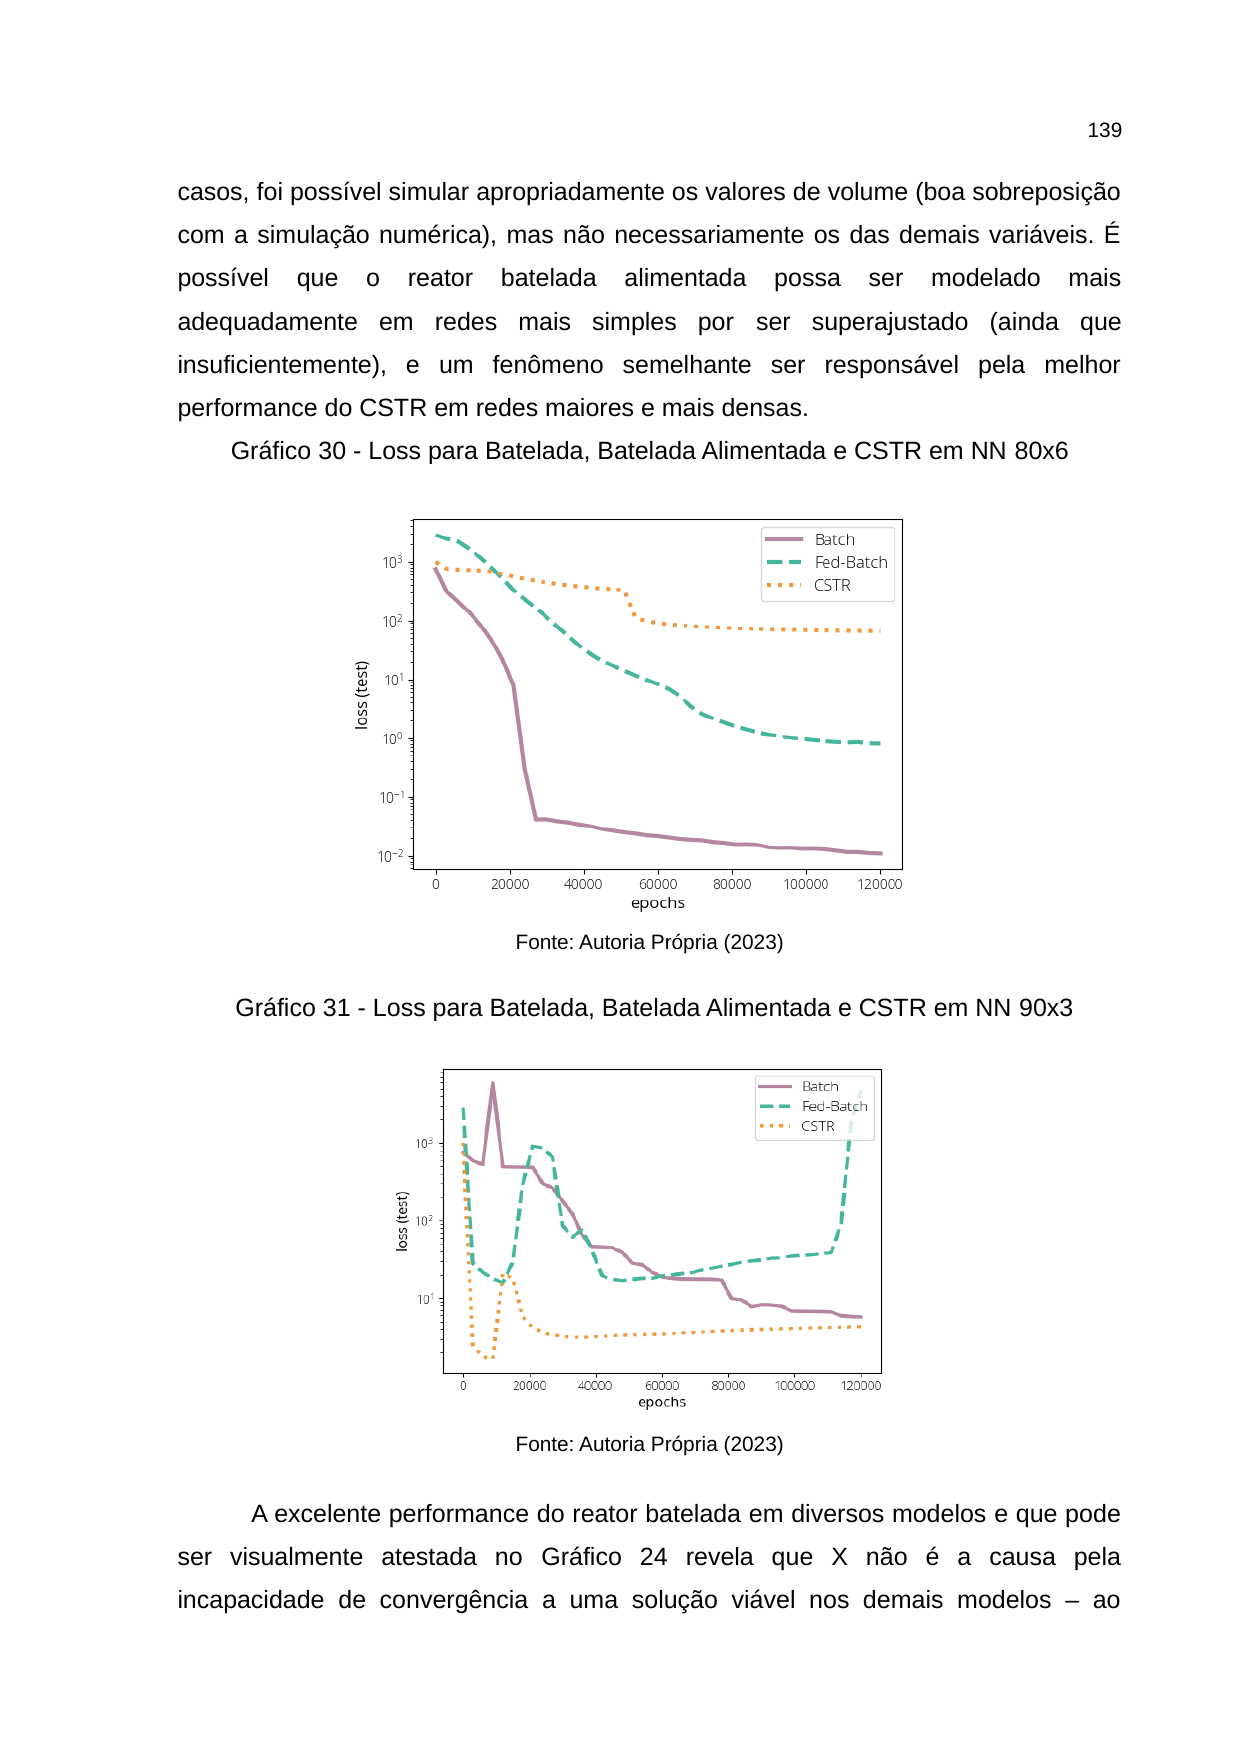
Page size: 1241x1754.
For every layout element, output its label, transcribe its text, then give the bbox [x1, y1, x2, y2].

text Fonte: Autoria Própria (2023) [177, 436, 1122, 954]
text A excelente performance do reator batelada em diversos modelos e que pode ser visualmente atestada no Gráfico 24 revela que X não é a causa pela incapacidade de convergência a uma solução viável nos demais modelos – ao [177, 1499, 1122, 1614]
text Gráfico 31 - Loss para Batelada, Batelada Alimentada e CSTR em NN 90x3 [227, 993, 1082, 1022]
text casos, foi possível simular apropriadamente os valores de volume (boa sobreposição com a simulação numérica), mas não necessariamente os das demais variáveis. É possível que o reator batelada alimentada possa ser modelado mais adequadamente em redes mais simples por ser superajustado (ainda que insuficientemente), e um fenômeno semelhante ser responsável pela melhor performance do CSTR em redes maiores e mais densas. [177, 177, 1122, 421]
picture [372, 1021, 937, 1416]
picture [334, 464, 965, 919]
text Fonte: Autoria Própria (2023) [177, 997, 1122, 1456]
text Gráfico 30 - Loss para Batelada, Batelada Alimentada e CSTR em NN 80x6 [193, 436, 1106, 464]
